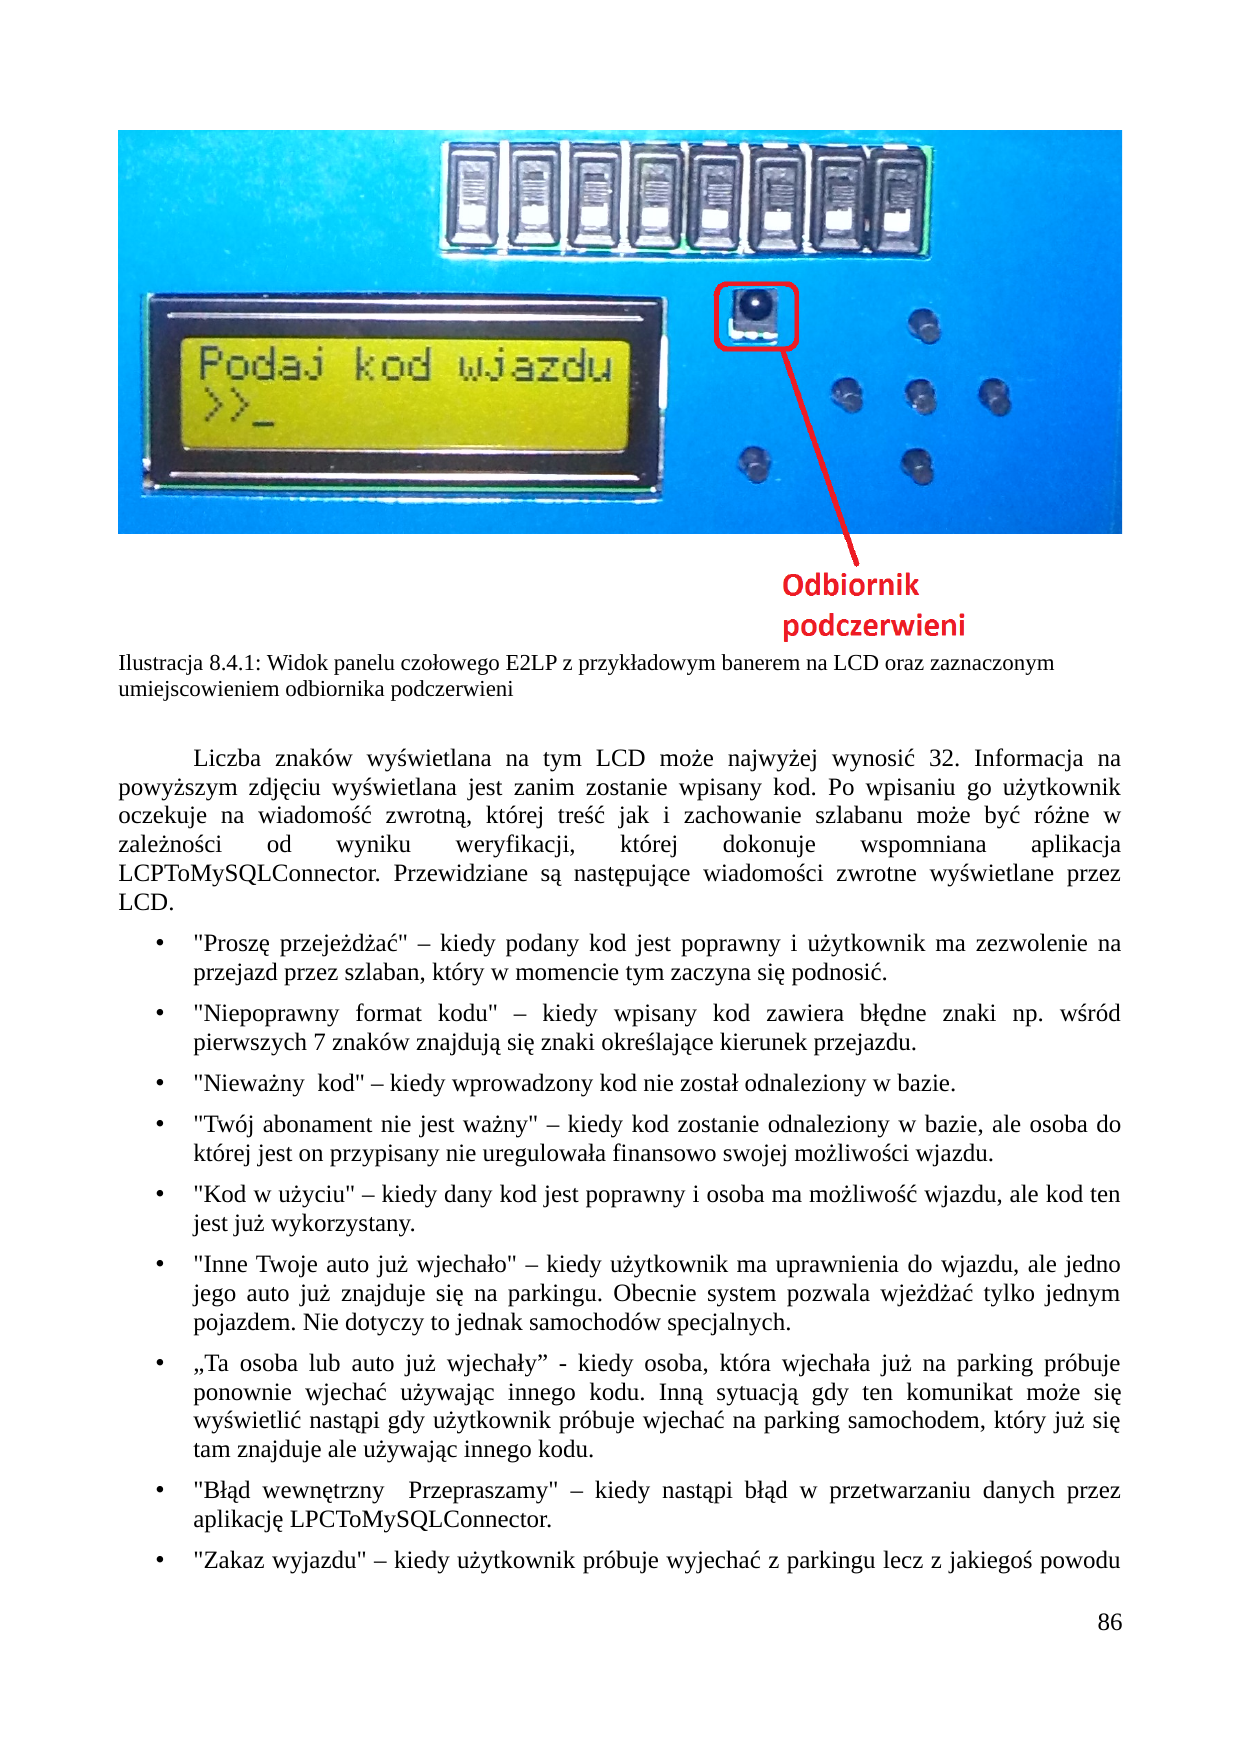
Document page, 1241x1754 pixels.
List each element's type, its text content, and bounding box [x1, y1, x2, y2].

text Ilustracja 8.4.1: Widok panelu czołowego E2LP z przykładowym banerem na LCD oraz zaznaczonym umiejscowieniem odbiornika podczerwieni [118, 649, 1122, 702]
picture [127, 138, 132, 149]
list "Błąd wewnętrzny Przepraszamy" – kiedy nastąpi błąd w przetwarzaniu danych przez aplikację LPCToMySQLConnector. [156, 1476, 1122, 1533]
picture [144, 130, 934, 274]
list "Twój abonament nie jest ważny" – kiedy kod zostanie odnaleziony w bazie, ale osoba do której jest on przypisany nie uregulowała finansowo swojej możliwości wjazdu. [156, 1109, 1122, 1167]
text Liczba znaków wyświetlana na tym LCD może najwyżej wynosić 32. Informacja na powyższym zdjęciu wyświetlana jest zanim zostanie wpisany kod. Po wpisaniu go użytkownik oczekuje na wiadomość zwrotną, której treść jak i zachowanie szlabanu może być różne w zależności od wyniku weryfikacji, której dokonuje wspomniana aplikacja LCPToMySQLConnector. Przewidziane są następujące wiadomości zwrotne wyświetlane przez LCD. [118, 743, 1122, 916]
picture [127, 170, 132, 178]
picture [299, 233, 309, 242]
list "Proszę przejeżdżać" – kiedy podany kod jest poprawny i użytkownik ma zezwolenie na przejazd przez szlaban, który w momencie tym zaczyna się podnosić. [156, 928, 1122, 986]
list "Inne Twoje auto już wjechało" – kiedy użytkownik ma uprawnienia do wjazdu, ale jedno jego auto już znajduje się na parkingu. Obecnie system pozwala wjeżdżać tylko jednym pojazdem. Nie dotyczy to jednak samochodów specjalnych. [156, 1249, 1122, 1336]
list "Niepoprawny format kodu" – kiedy wpisany kod zawiera błędne znaki np. wśród pierwszych 7 znaków znajdują się znaki określające kierunek przejazdu. [156, 998, 1122, 1056]
picture [824, 130, 857, 137]
picture [118, 130, 1123, 649]
list „Ta osoba lub auto już wjechały” - kiedy osoba, która wjechała już na parking próbuje ponownie wjechać używając innego kodu. Inną sytuacją gdy ten komunikat może się wyświetlić nastąpi gdy użytkownik próbuje wjechać na parking samochodem, który już się tam znajduje ale używając innego kodu. [156, 1348, 1122, 1463]
list "Kod w użyciu" – kiedy dany kod jest poprawny i osoba ma możliwość wjazdu, ale kod ten jest już wykorzystany. [156, 1179, 1122, 1237]
picture [842, 301, 856, 307]
picture [168, 130, 180, 139]
list "Zakaz wyjazdu" – kiedy użytkownik próbuje wyjechać z parkingu lecz z jakiegoś powodu [156, 1546, 1122, 1574]
list "Nieważny kod" – kiedy wprowadzony kod nie został odnaleziony w bazie. [156, 1068, 1122, 1097]
picture [172, 175, 182, 185]
